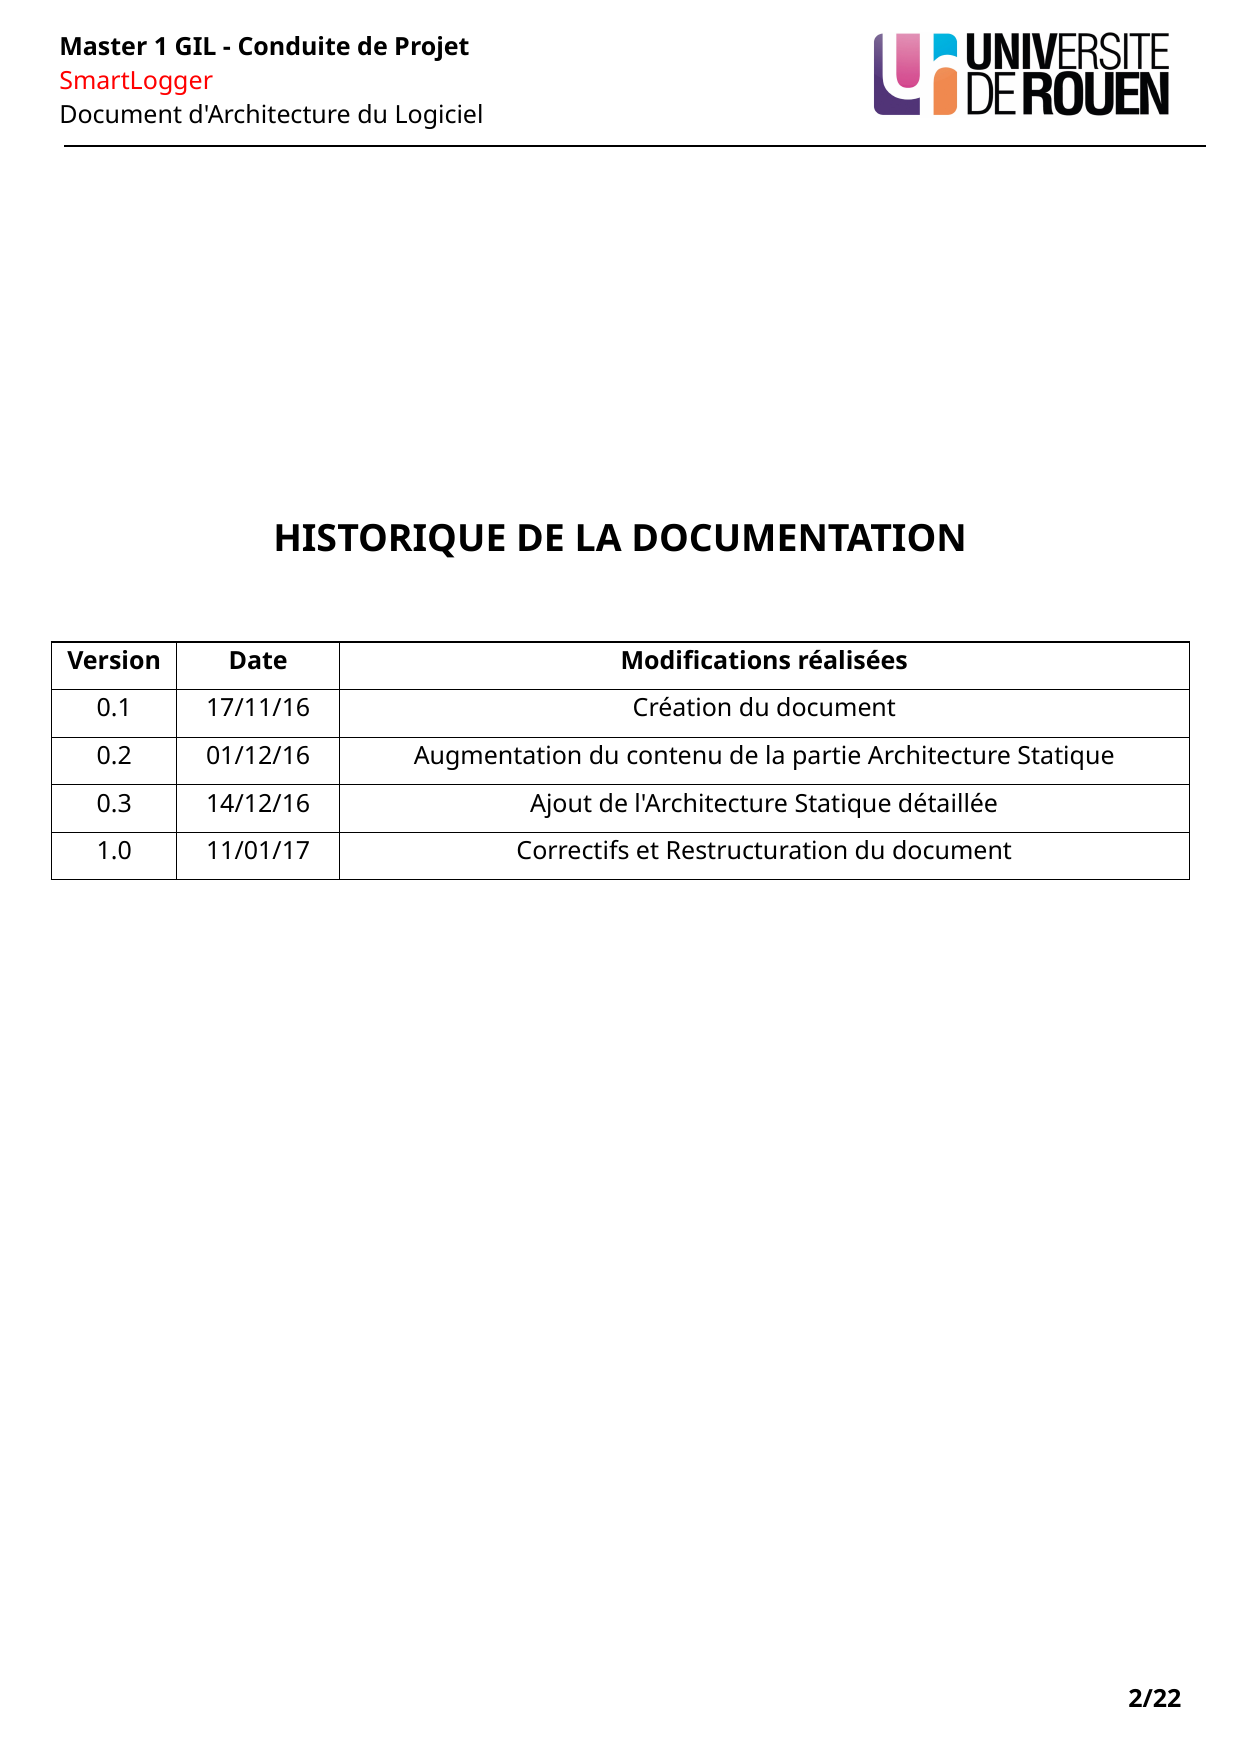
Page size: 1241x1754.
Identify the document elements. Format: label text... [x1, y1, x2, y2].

table_cell 0.1 [52, 690, 176, 737]
table_header Modifications réalisées [340, 643, 1189, 689]
table_header Version [52, 643, 176, 689]
table_cell 11/01/17 [177, 833, 339, 879]
table_header Date [177, 643, 339, 689]
table_cell 1.0 [52, 833, 176, 879]
table_cell 17/11/16 [177, 690, 339, 737]
table_cell 14/12/16 [177, 785, 339, 832]
table_cell 0.2 [52, 738, 176, 784]
table_cell Correctifs et Restructuration du document [340, 833, 1189, 879]
picture [872, 32, 1170, 118]
table_cell 01/12/16 [177, 738, 339, 784]
table_cell Ajout de l'Architecture Statique détaillée [340, 785, 1189, 832]
subtitle HISTORIQUE DE LA DOCUMENTATION [59, 511, 1181, 562]
table_cell Augmentation du contenu de la partie Architecture Statique [340, 738, 1189, 784]
table_cell 0.3 [52, 785, 176, 832]
table_cell Création du document [340, 690, 1189, 737]
